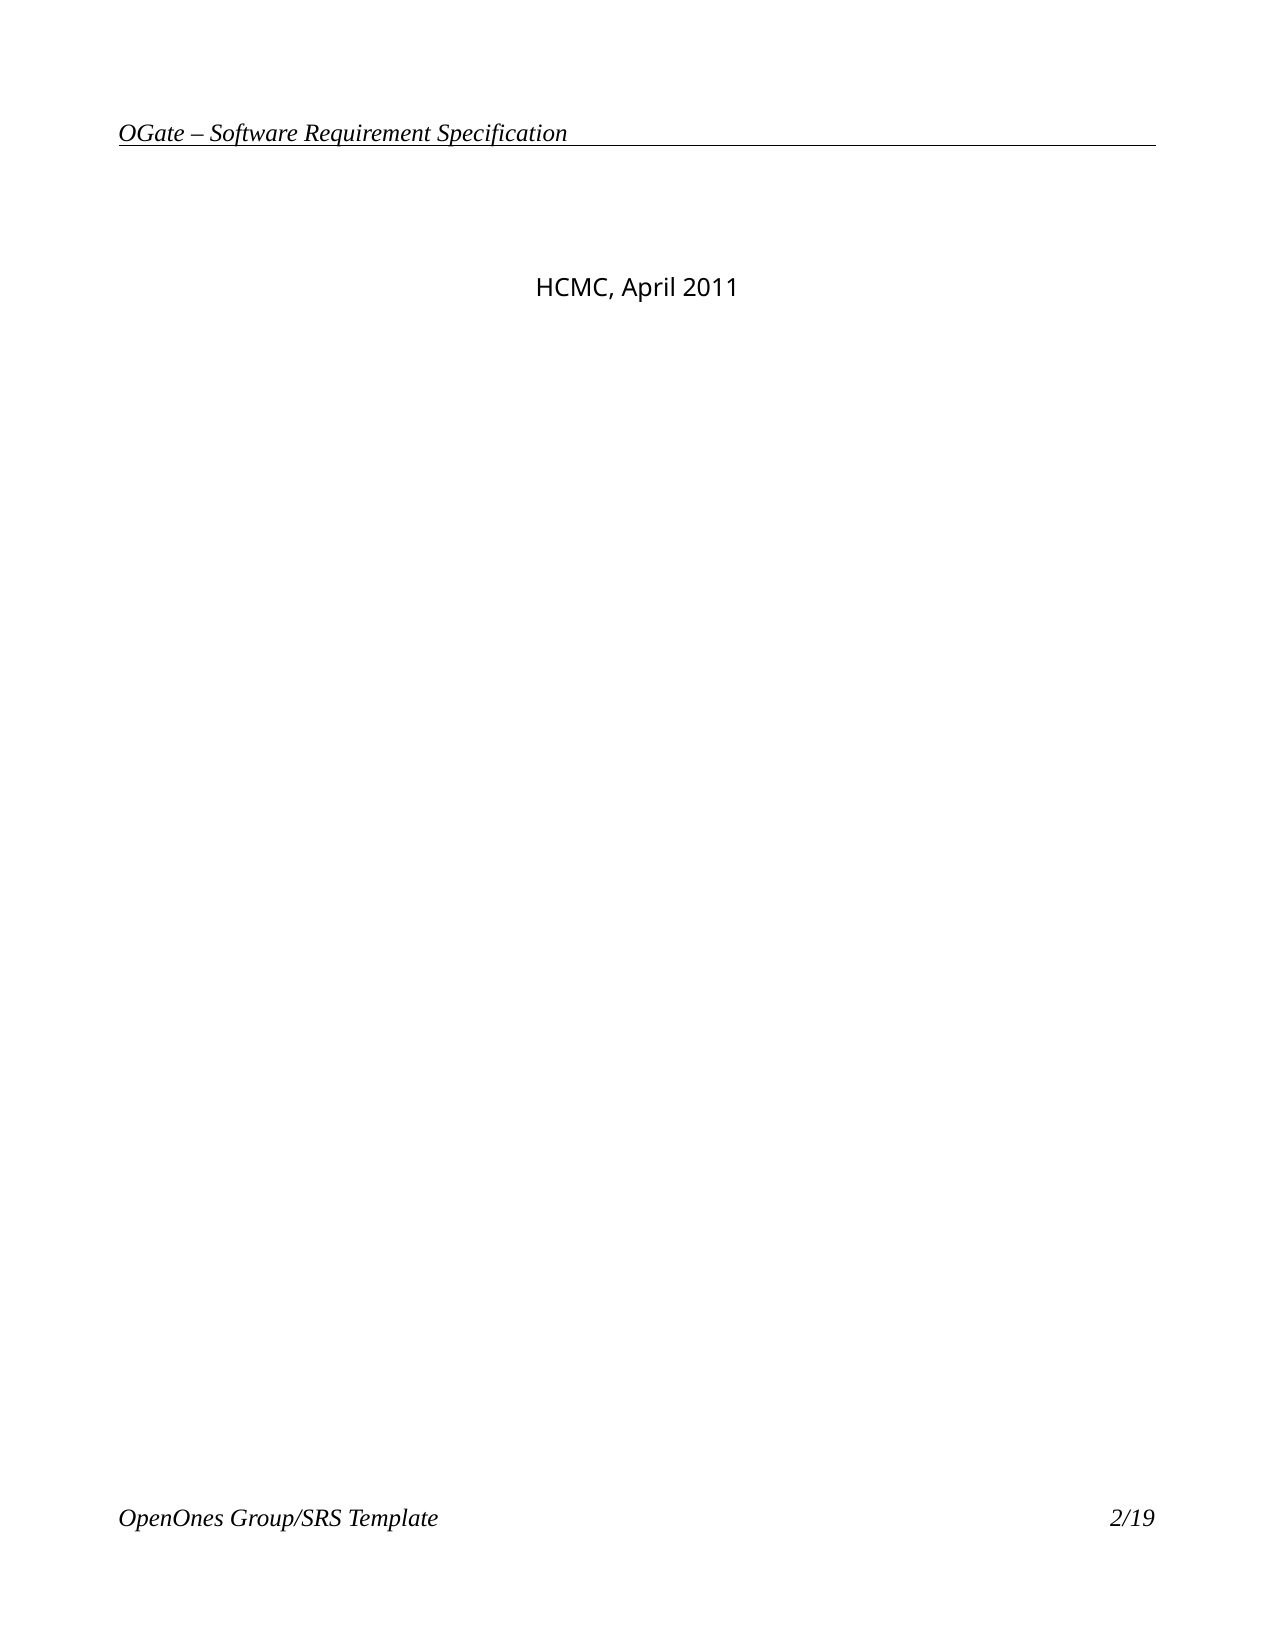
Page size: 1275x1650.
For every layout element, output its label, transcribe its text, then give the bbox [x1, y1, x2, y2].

text HCMC, April 2011 [118, 269, 1157, 303]
